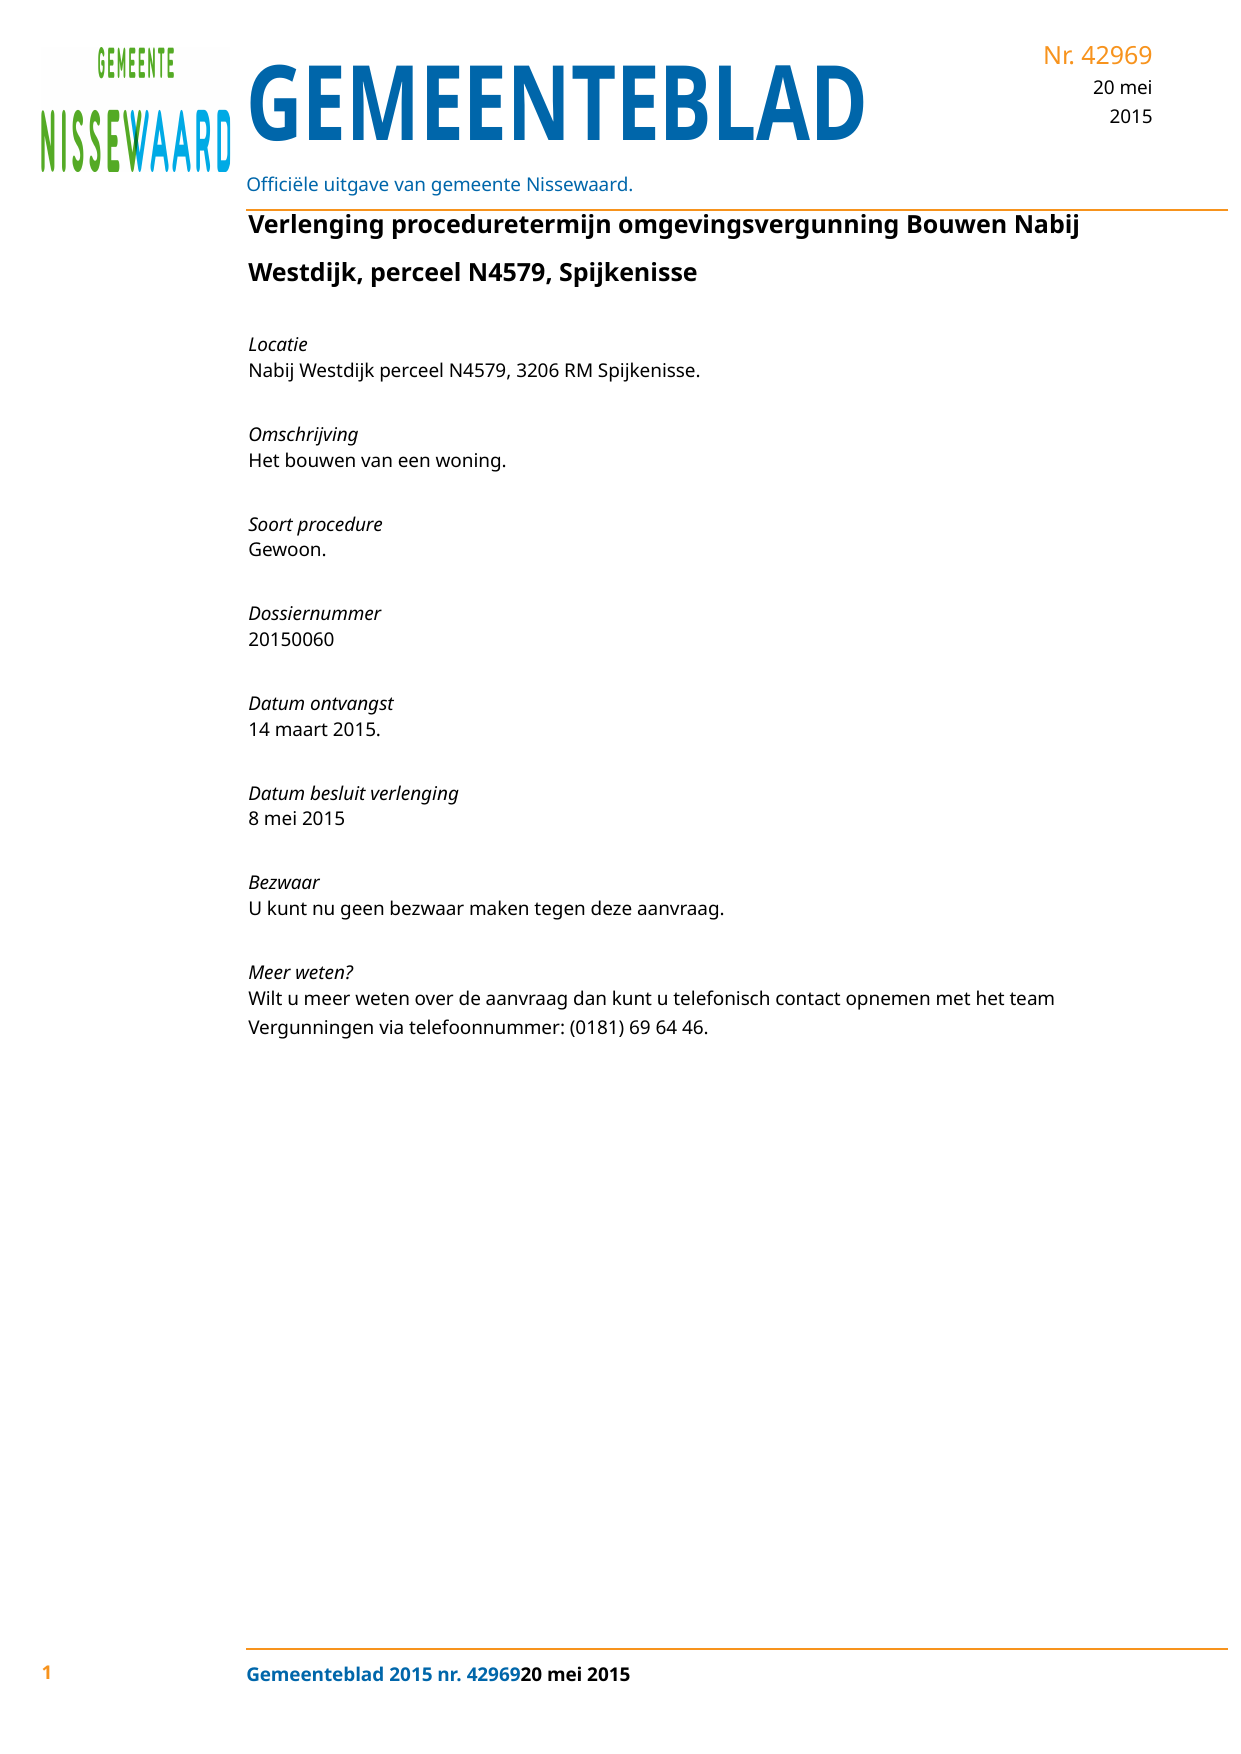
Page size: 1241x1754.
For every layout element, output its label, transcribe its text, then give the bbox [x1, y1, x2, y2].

text Bezwaar [248, 869, 1152, 895]
text 8 mei 2015 [248, 806, 1152, 831]
text Het bouwen van een woning. [248, 447, 1152, 473]
picture [176, 157, 187, 172]
picture [222, 122, 227, 160]
text Verlenging proceduretermijn omgevingsvergunning Bouwen Nabij Westdijk, perceel N4579, Spijkenisse [248, 211, 1152, 288]
picture [200, 151, 206, 172]
picture [154, 157, 165, 172]
picture [201, 122, 206, 138]
text 14 maart 2015. [248, 716, 1152, 742]
text U kunt nu geen bezwaar maken tegen deze aanvraag. [248, 895, 1152, 921]
text Omschrijving [248, 421, 1152, 447]
text Gewoon. [248, 537, 1152, 562]
text Nabij Westdijk perceel N4579, 3206 RM Spijkenisse. [248, 357, 1152, 383]
text Locatie [248, 331, 1152, 357]
text 20150060 [248, 626, 1152, 652]
text Datum besluit verlenging [248, 780, 1152, 806]
text Dossiernummer [248, 601, 1152, 626]
text Wilt u meer weten over de aanvraag dan kunt u telefonisch contact opnemen met het team Vergunningen via telefoonnummer: (0181) 69 64 46. [248, 985, 1152, 1040]
text Datum ontvangst [248, 690, 1152, 716]
text Meer weten? [248, 959, 1152, 985]
picture [41, 47, 231, 172]
text Soort procedure [248, 511, 1152, 537]
